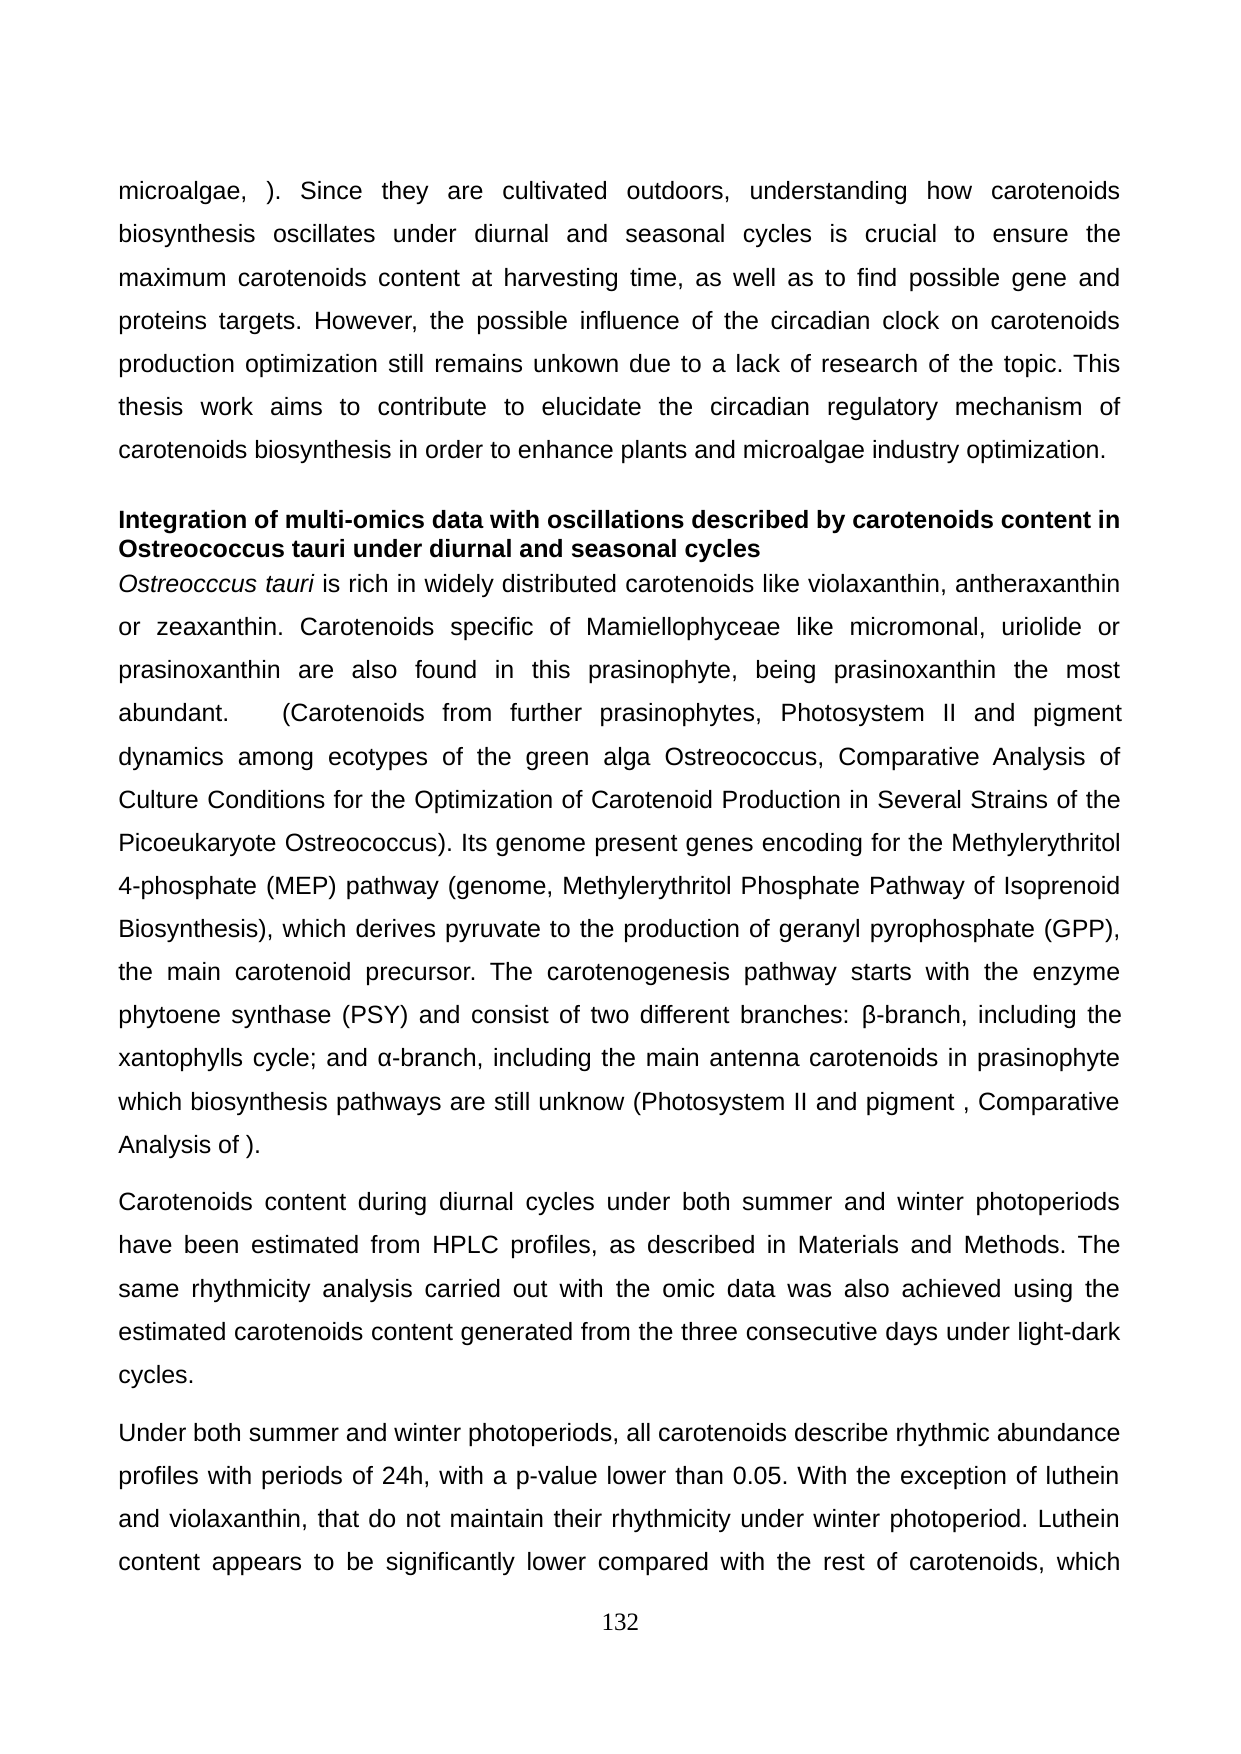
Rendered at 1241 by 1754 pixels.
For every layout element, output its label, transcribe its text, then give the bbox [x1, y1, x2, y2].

text Under both summer and winter photoperiods, all carotenoids describe rhythmic abundance profiles with periods of 24h, with a p-value lower than 0.05. With the exception of luthein and violaxanthin, that do not maintain their rhythmicity under winter photoperiod. Luthein content appears to be significantly lower compared with the rest of carotenoids, which [118, 1418, 1122, 1576]
text microalgae, ). Since they are cultivated outdoors, understanding how carotenoids biosynthesis oscillates under diurnal and seasonal cycles is crucial to ensure the maximum carotenoids content at harvesting time, as well as to find possible gene and proteins targets. However, the possible influence of the circadian clock on carotenoids production optimization still remains unkown due to a lack of research of the topic. This thesis work aims to contribute to elucidate the circadian regulatory mechanism of carotenoids biosynthesis in order to enhance plants and microalgae industry optimization. [118, 176, 1122, 464]
subtitle Integration of multi-omics data with oscillations described by carotenoids content in Ostreococcus tauri under diurnal and seasonal cycles [118, 505, 1122, 563]
text Ostreocccus tauri is rich in widely distributed carotenoids like violaxanthin, antheraxanthin or zeaxanthin. Carotenoids specific of Mamiellophyceae like micromonal, uriolide or prasinoxanthin are also found in this prasinophyte, being prasinoxanthin the most abundant. (Carotenoids from further prasinophytes, Photosystem II and pigment dynamics among ecotypes of the green alga Ostreococcus, Comparative Analysis of Culture Conditions for the Optimization of Carotenoid Production in Several Strains of the Picoeukaryote Ostreococcus). Its genome present genes encoding for the Methylerythritol 4-phosphate (MEP) pathway (genome, Methylerythritol Phosphate Pathway of Isoprenoid Biosynthesis), which derives pyruvate to the production of geranyl pyrophosphate (GPP), the main carotenoid precursor. The carotenogenesis pathway starts with the enzyme phytoene synthase (PSY) and consist of two different branches: β-branch, including the xantophylls cycle; and α-branch, including the main antenna carotenoids in prasinophyte which biosynthesis pathways are still unknow (Photosystem II and pigment , Comparative Analysis of ). [118, 569, 1122, 1158]
text Carotenoids content during diurnal cycles under both summer and winter photoperiods have been estimated from HPLC profiles, as described in Materials and Methods. The same rhythmicity analysis carried out with the omic data was also achieved using the estimated carotenoids content generated from the three consecutive days under light-dark cycles. [118, 1187, 1122, 1389]
